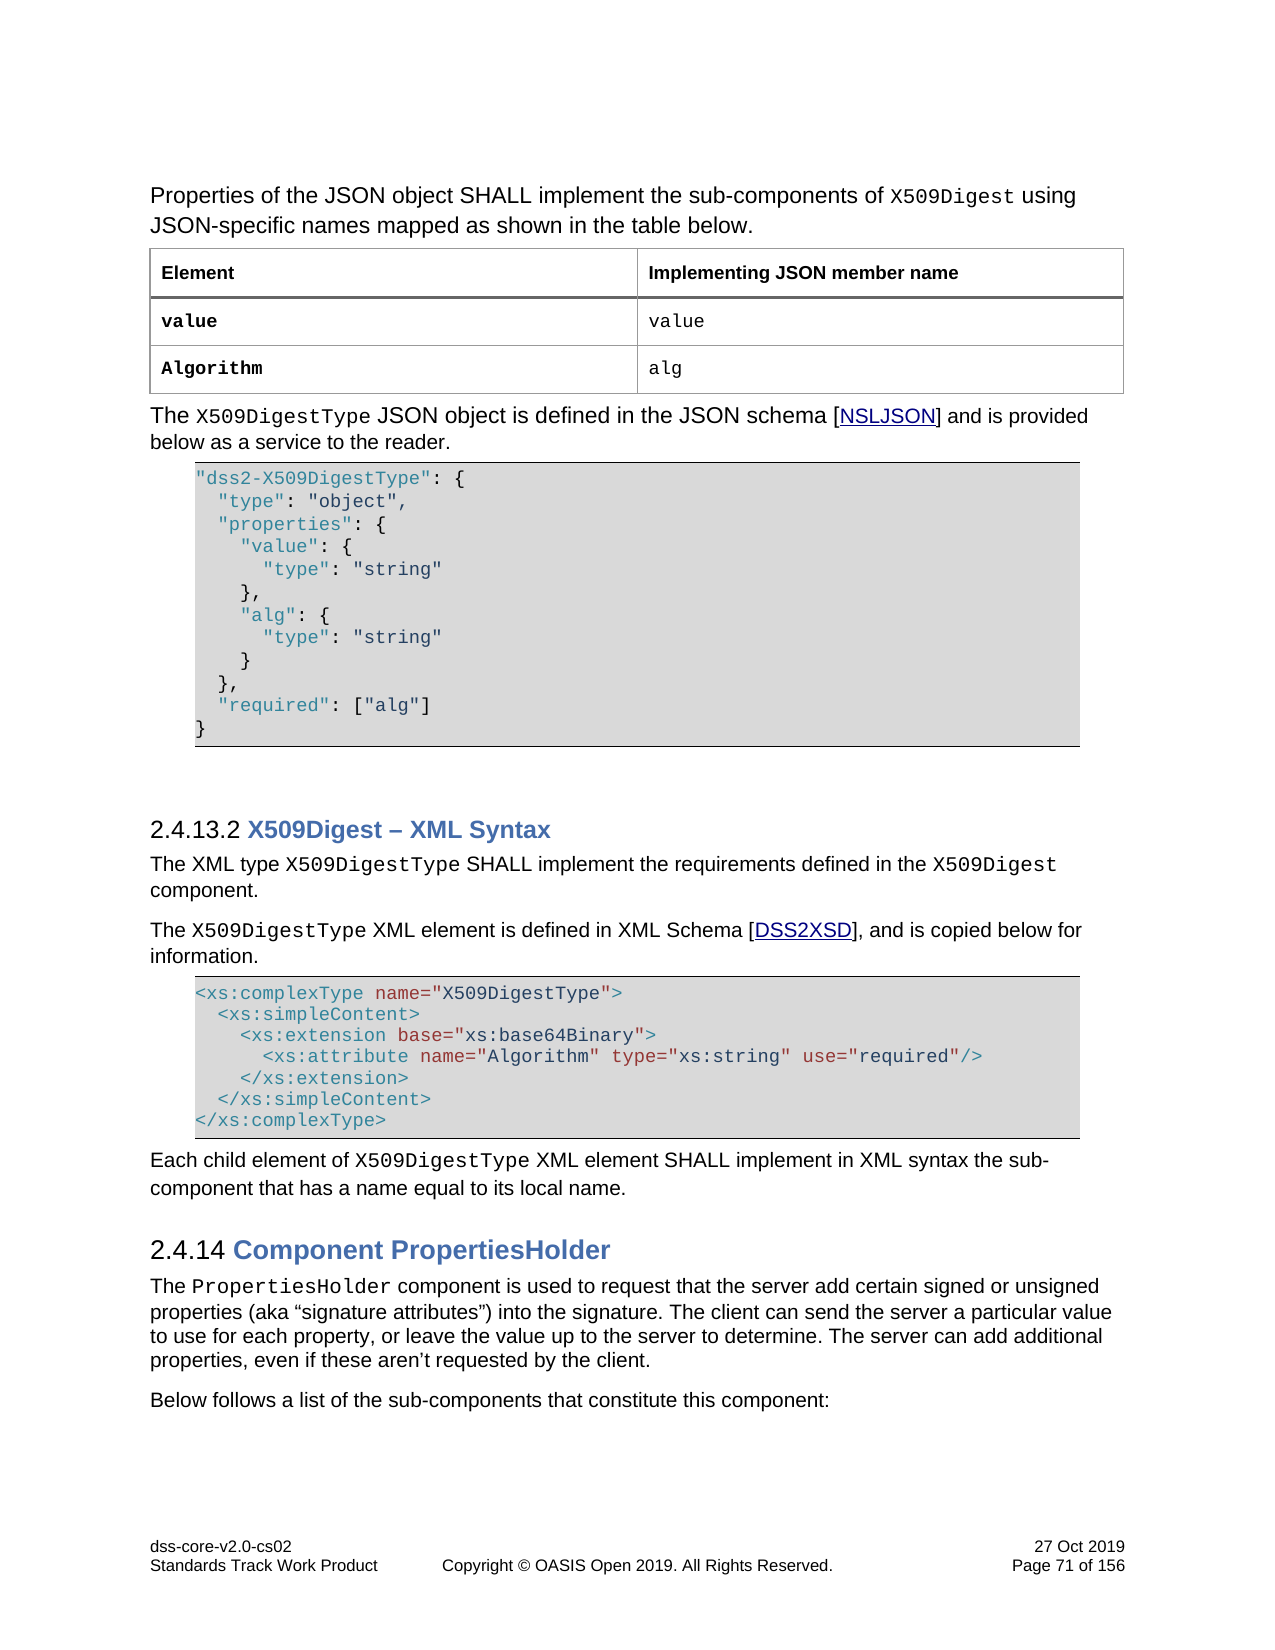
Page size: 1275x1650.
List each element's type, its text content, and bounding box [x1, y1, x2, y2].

text "dss2-X509DigestType": { [195, 463, 1080, 484]
text </xs:extension> [195, 1061, 1080, 1082]
text "type": "string" [195, 553, 1080, 575]
text <xs:attribute name="Algorithm" type="xs:string" use="required"/> [195, 1040, 1080, 1061]
text Properties of the JSON object SHALL implement the sub-components of X509Digest using JSON-specific names mapped as shown in the table below. [150, 182, 1125, 238]
text </xs:simpleContent> [195, 1082, 1080, 1104]
text <xs:simpleContent> [195, 997, 1080, 1019]
table_cell value [638, 299, 1123, 345]
text The PropertiesHolder component is used to request that the server add certain signed or unsigned properties (aka “signature attributes”) into the signature. The client can send the server a particular value to use for each property, or leave the value up to the server to determine. The server can add additional properties, even if these aren’t requested by the client. [150, 1274, 1125, 1372]
text The XML type X509DigestType SHALL implement the requirements defined in the X509Digest component. [150, 852, 1125, 901]
table_cell Algorithm [151, 346, 637, 392]
table_cell alg [638, 346, 1123, 392]
text "value": { [195, 530, 1080, 553]
table_header Implementing JSON member name [638, 249, 1123, 296]
text } [195, 643, 1080, 666]
subtitle X509Digest – XML Syntax [150, 814, 1125, 843]
table_header Element [151, 249, 637, 296]
text "required": ["alg"] [195, 689, 1080, 712]
text <xs:complexType name="X509DigestType"> [195, 977, 1080, 997]
text }, [195, 575, 1080, 598]
text Each child element of X509DigestType XML element SHALL implement in XML syntax the sub-component that has a name equal to its local name. [150, 1148, 1125, 1199]
text "properties": { [195, 507, 1080, 530]
text <xs:extension base="xs:base64Binary"> [195, 1019, 1080, 1040]
text "alg": { [195, 598, 1080, 621]
text "type": "string" [195, 621, 1080, 643]
text The X509DigestType XML element is defined in XML Schema [DSS2XSD], and is copied below for information. [150, 918, 1125, 968]
text }, [195, 666, 1080, 689]
text The X509DigestType JSON object is defined in the JSON schema [NSLJSON] and is provided below as a service to the reader. [150, 402, 1125, 453]
text Below follows a list of the sub-components that constitute this component: [150, 1388, 1125, 1412]
text "type": "object", [195, 484, 1080, 507]
subtitle Component PropertiesHolder [150, 1234, 1125, 1266]
text } [195, 712, 1080, 746]
table_cell value [151, 299, 637, 345]
text </xs:complexType> [195, 1104, 1080, 1138]
